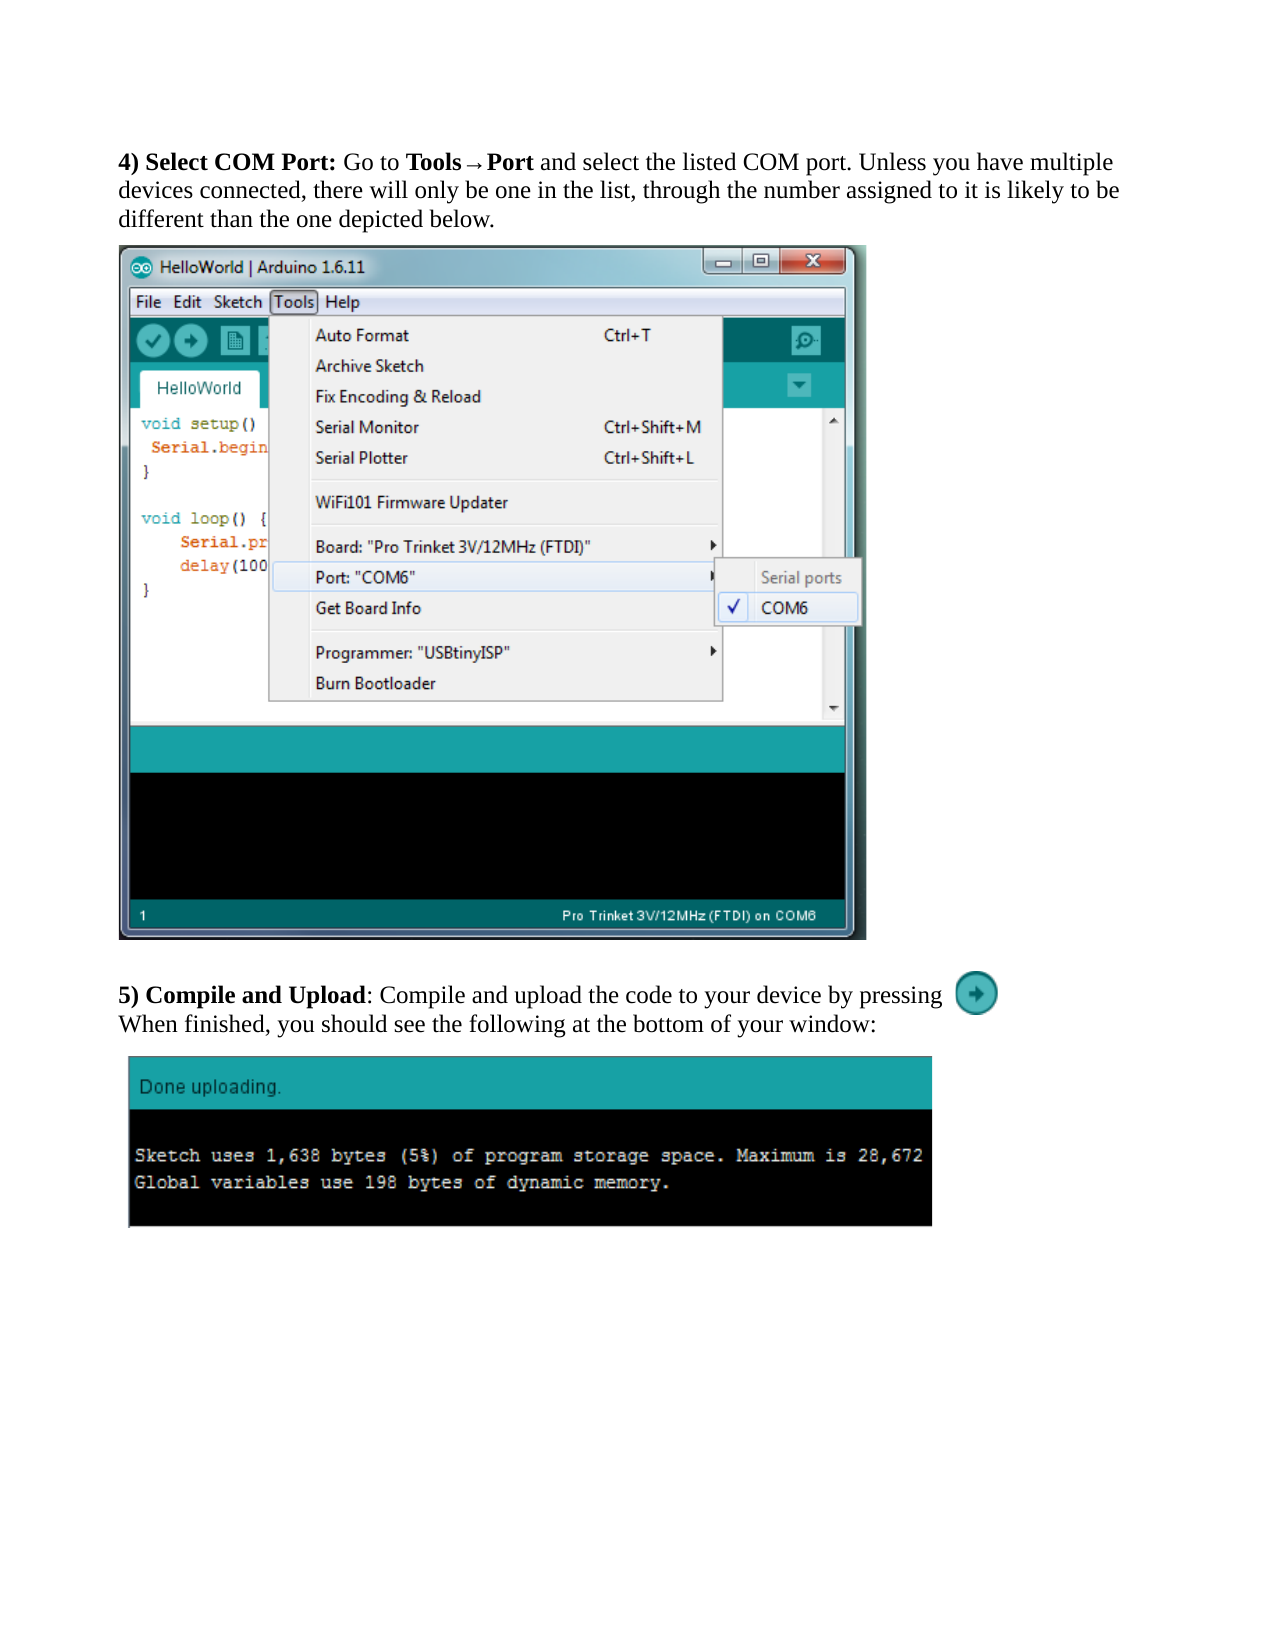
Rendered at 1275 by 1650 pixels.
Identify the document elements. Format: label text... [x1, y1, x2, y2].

text When finished, you should see the following at the bottom of your window: [118, 1009, 1157, 1038]
picture [127, 1056, 933, 1228]
text 4) Select COM Port: Go to Tools→Port and select the listed COM port. Unless you have multiple devices connected, there will only be one in the list, through the number assigned to it is likely to be different than the one depicted below. [118, 147, 1157, 233]
text 5) Compile and Upload: Compile and upload the code to your device by pressing [118, 981, 955, 1009]
text [998, 981, 1157, 1009]
picture [118, 245, 867, 940]
picture [955, 971, 998, 1015]
